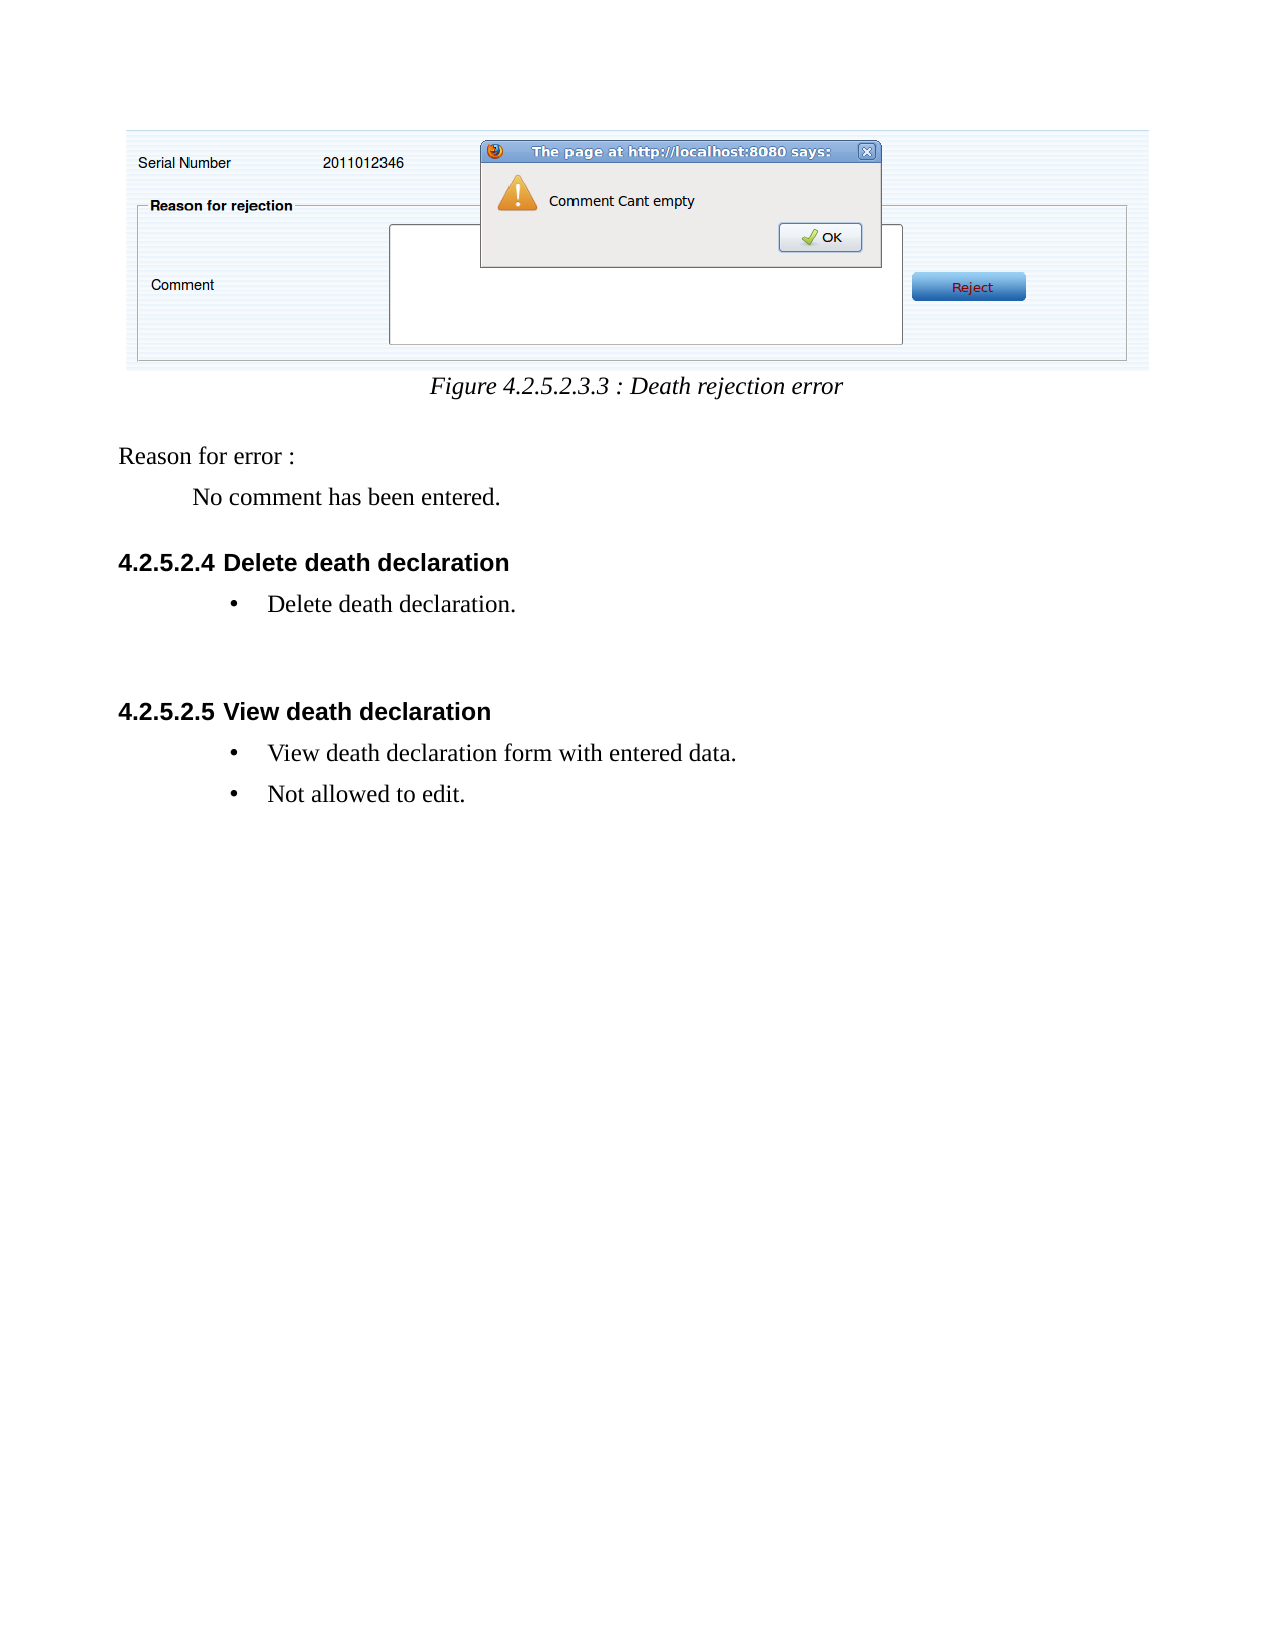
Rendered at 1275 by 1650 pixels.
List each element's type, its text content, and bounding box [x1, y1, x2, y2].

text Reason for error : [118, 441, 1157, 469]
subtitle View death declaration [118, 697, 1157, 725]
text No comment has been entered. [118, 482, 1157, 511]
subtitle Delete death declaration [118, 548, 1157, 577]
picture [126, 130, 1149, 371]
list Delete death declaration. [229, 589, 1157, 618]
list View death declaration form with entered data. [229, 738, 1157, 767]
list Not allowed to edit. [229, 779, 1157, 808]
text Figure 4.2.5.2.3.3 : Death rejection error [126, 371, 1149, 399]
